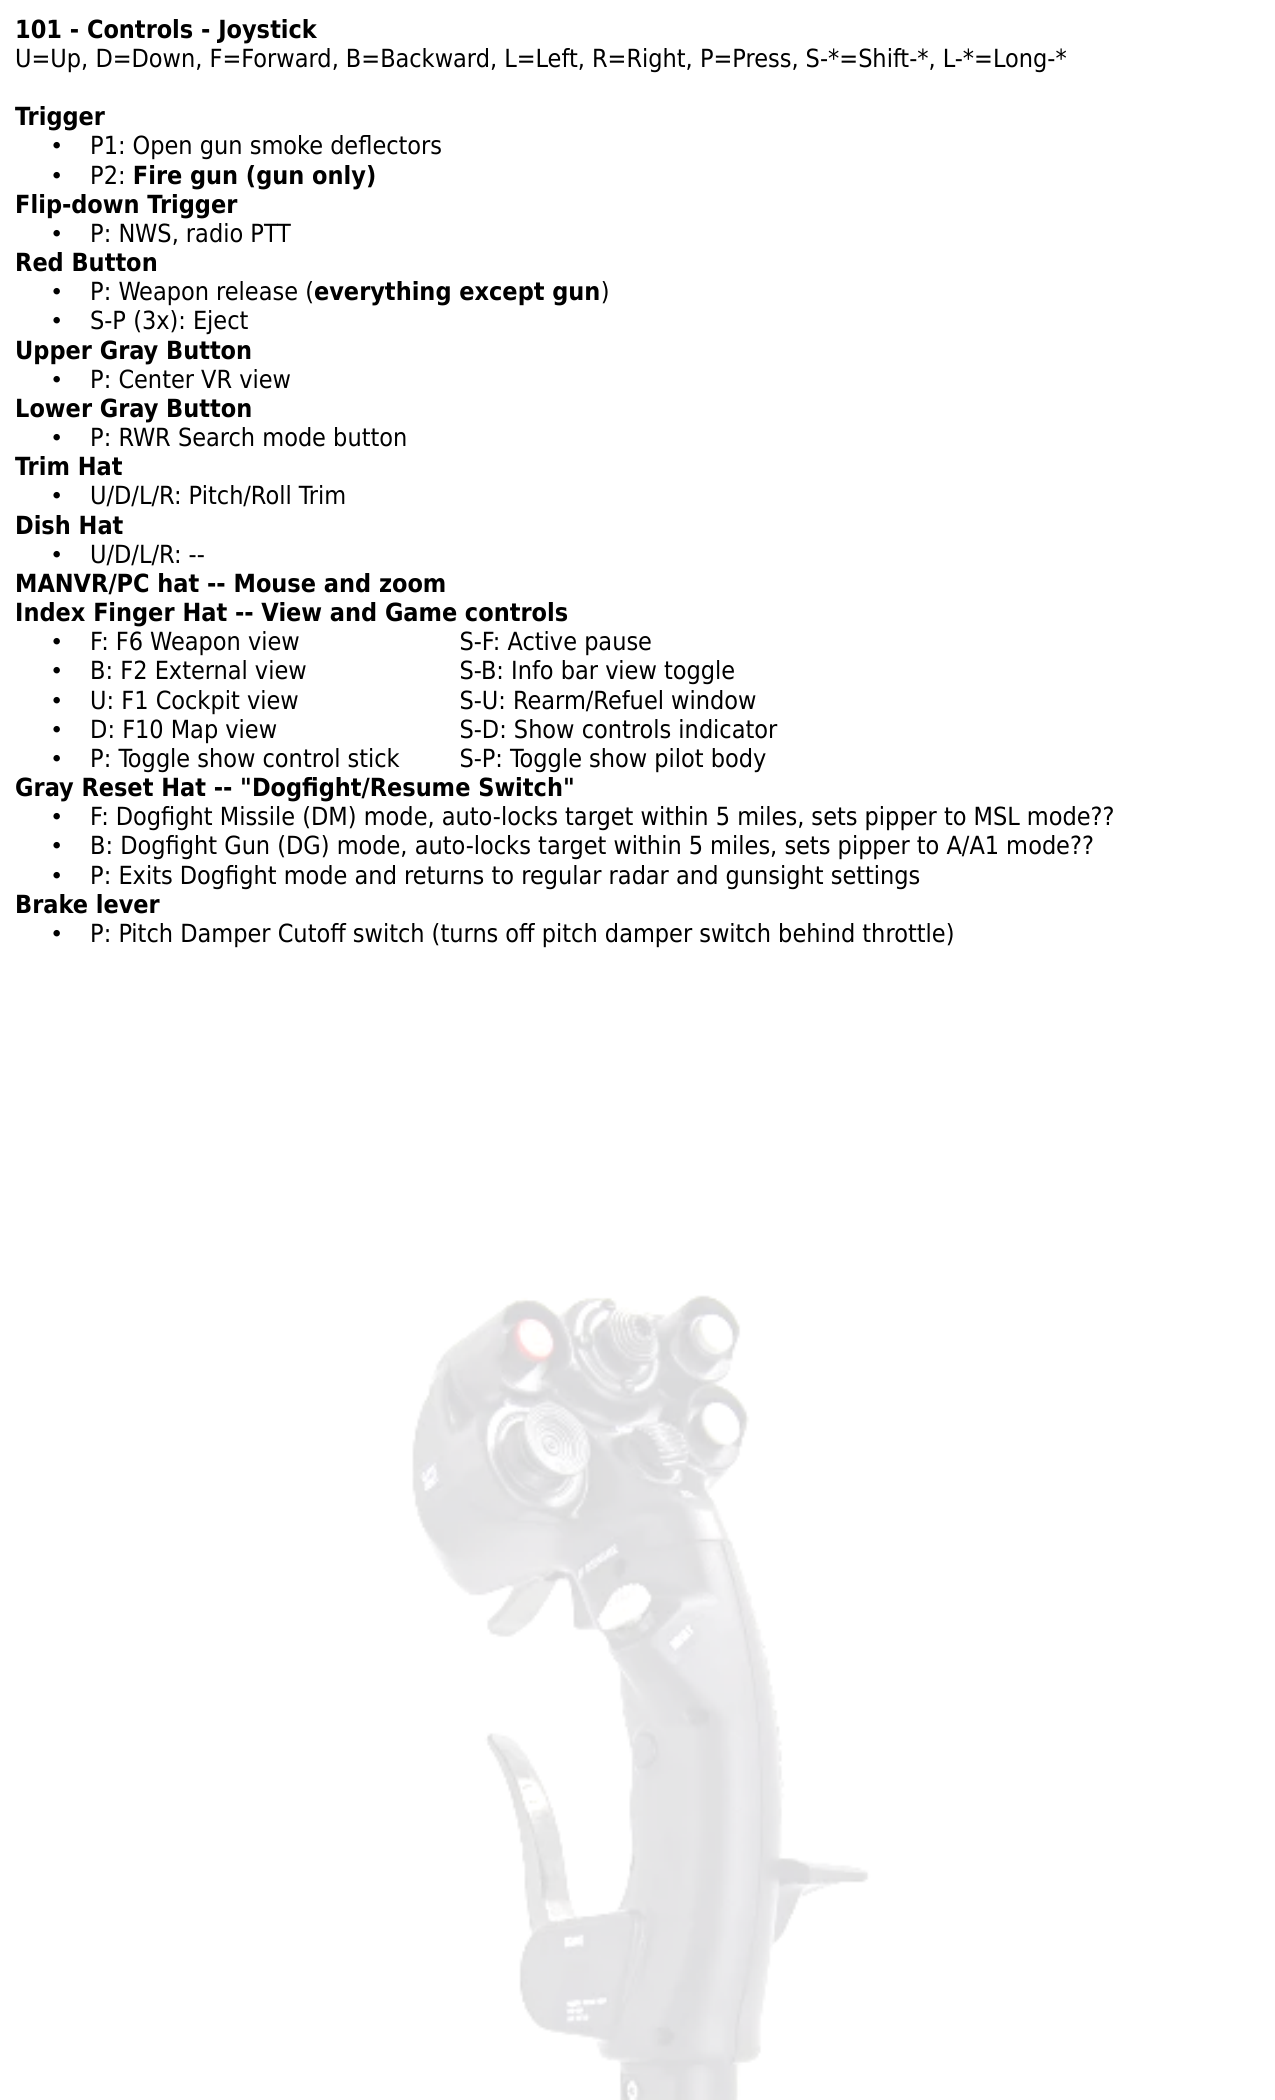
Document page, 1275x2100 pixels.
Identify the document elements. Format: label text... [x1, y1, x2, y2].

list U/D/L/R: Pitch/Roll Trim [52, 482, 1260, 511]
list B: F2 External view S-B: Info bar view toggle [52, 657, 1260, 686]
text 101 - Controls - Joystick [15, 15, 1260, 44]
list P: RWR Search mode button [52, 423, 1260, 452]
list U/D/L/R: -- [52, 540, 1260, 569]
text Gray Reset Hat -- "Dogfight/Resume Switch" [15, 773, 1260, 802]
text Flip-down Trigger [15, 190, 1260, 219]
text Trim Hat [15, 452, 1260, 482]
list P: Toggle show control stick S-P: Toggle show pilot body [52, 744, 1260, 773]
list D: F10 Map view S-D: Show controls indicator [52, 715, 1260, 744]
list P: Pitch Damper Cutoff switch (turns off pitch damper switch behind throttle) [52, 919, 1260, 948]
text Upper Gray Button [15, 336, 1260, 365]
text MANVR/PC hat -- Mouse and zoom [15, 569, 1260, 598]
list P1: Open gun smoke deflectors [52, 132, 1260, 161]
list P: Exits Dogfight mode and returns to regular radar and gunsight settings [52, 861, 1260, 890]
text U=Up, D=Down, F=Forward, B=Backward, L=Left, R=Right, P=Press, S-*=Shift-*, L-*=Long-* [15, 44, 1260, 73]
list U: F1 Cockpit view S-U: Rearm/Refuel window [52, 686, 1260, 715]
list P: Weapon release (everything except gun) [52, 277, 1260, 307]
text Trigger [15, 102, 1260, 132]
text Dish Hat [15, 511, 1260, 540]
text Lower Gray Button [15, 394, 1260, 423]
list B: Dogfight Gun (DG) mode, auto-locks target within 5 miles, sets pipper to A/A1 mode?? [52, 832, 1260, 861]
list P2: Fire gun (gun only) [52, 161, 1260, 190]
text Red Button [15, 248, 1260, 277]
list P: Center VR view [52, 365, 1260, 394]
list F: Dogfight Missile (DM) mode, auto-locks target within 5 miles, sets pipper to MSL mode?? [52, 802, 1260, 832]
list F: F6 Weapon view S-F: Active pause [52, 627, 1260, 657]
list P: NWS, radio PTT [52, 219, 1260, 248]
text Index Finger Hat -- View and Game controls [15, 598, 1260, 627]
text Brake lever [15, 890, 1260, 919]
list S-P (3x): Eject [52, 307, 1260, 336]
